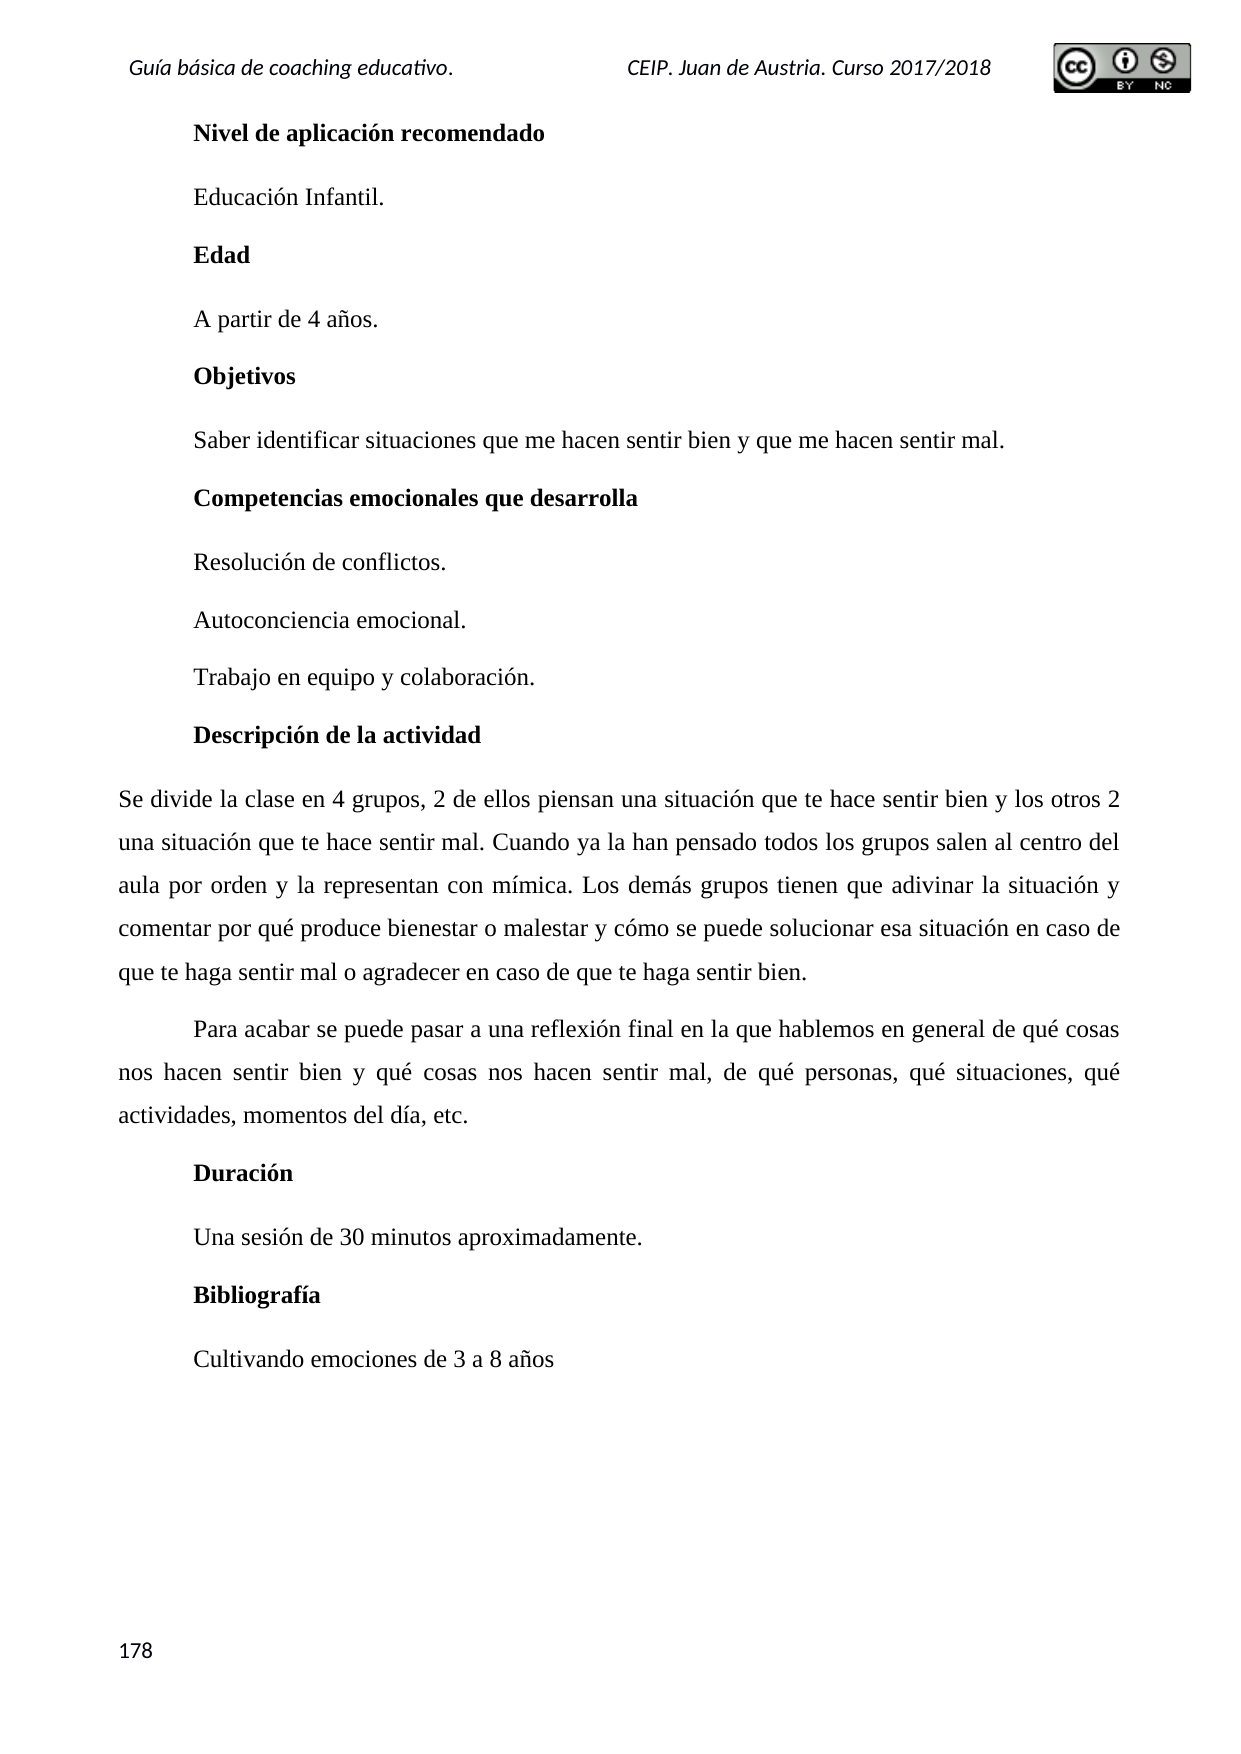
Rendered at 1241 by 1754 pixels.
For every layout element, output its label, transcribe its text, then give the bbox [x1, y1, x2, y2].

picture [1053, 43, 1192, 93]
text Una sesión de 30 minutos aproximadamente. [118, 1222, 1122, 1251]
subtitle Objetivos [118, 361, 1122, 390]
text A partir de 4 años. [118, 304, 1122, 332]
subtitle Edad [118, 240, 1122, 268]
text Cultivando emociones de 3 a 8 años [118, 1344, 1122, 1373]
text Resolución de conflictos. [118, 547, 1122, 576]
text Educación Infantil. [118, 182, 1122, 211]
subtitle Bibliografía [118, 1280, 1122, 1309]
text Autoconciencia emocional. [118, 605, 1122, 633]
subtitle Descripción de la actividad [118, 720, 1122, 749]
text Se divide la clase en 4 grupos, 2 de ellos piensan una situación que te hace sentir bien y los otros 2 una situación que te hace sentir mal. Cuando ya la han pensado todos los grupos salen al centro del aula por orden y la representan con mímica. Los demás grupos tienen que adivinar la situación y comentar por qué produce bienestar o malestar y cómo se puede solucionar esa situación en caso de que te haga sentir mal o agradecer en caso de que te haga sentir bien. [118, 784, 1122, 985]
text Trabajo en equipo y colaboración. [118, 662, 1122, 691]
text Para acabar se puede pasar a una reflexión final en la que hablemos en general de qué cosas nos hacen sentir bien y qué cosas nos hacen sentir mal, de qué personas, qué situaciones, qué actividades, momentos del día, etc. [118, 1014, 1122, 1129]
subtitle Nivel de aplicación recomendado [118, 118, 1122, 147]
subtitle Duración [118, 1158, 1122, 1187]
subtitle Competencias emocionales que desarrolla [118, 483, 1122, 512]
text Saber identificar situaciones que me hacen sentir bien y que me hacen sentir mal. [118, 425, 1122, 454]
